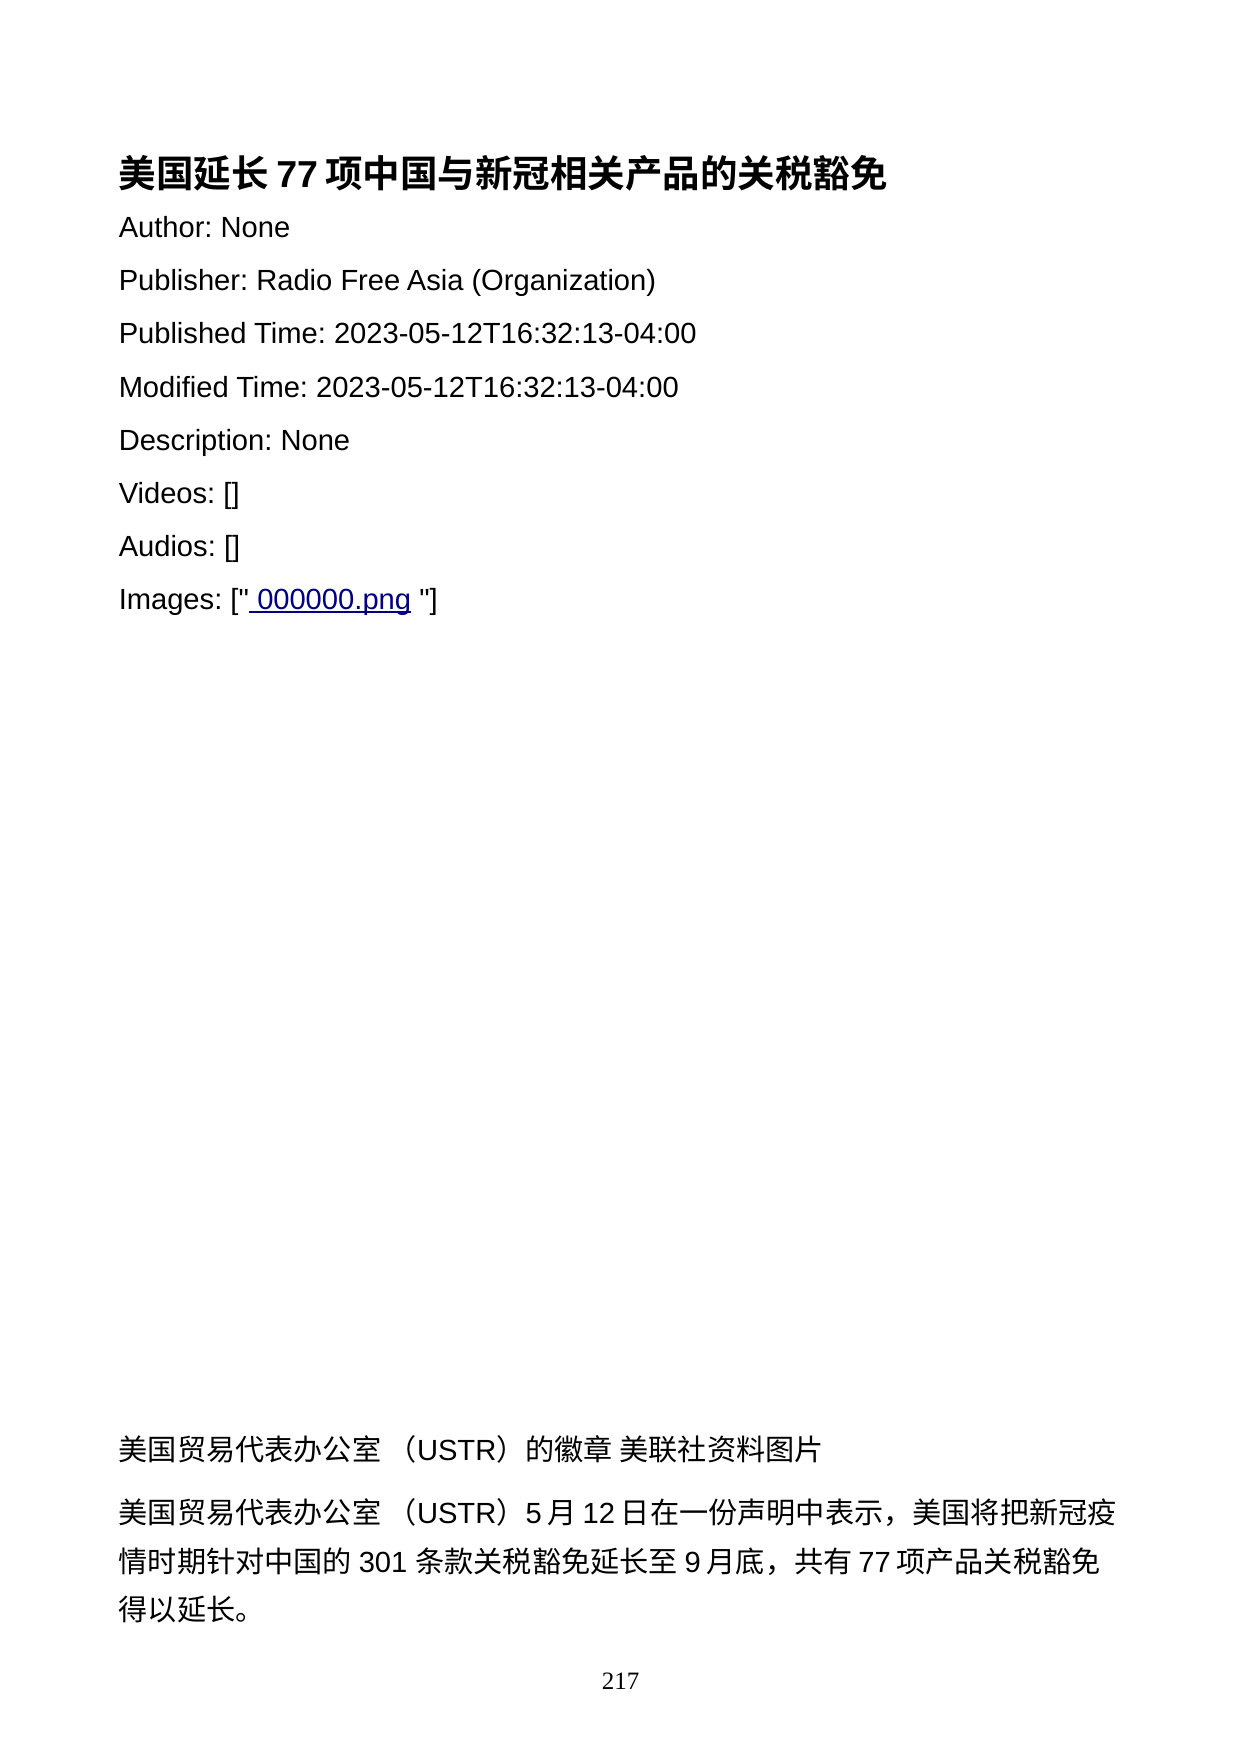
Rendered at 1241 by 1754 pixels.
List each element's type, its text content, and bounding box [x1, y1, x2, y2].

text Description: None [118, 423, 1122, 456]
text Modified Time: 2023-05-12T16:32:13-04:00 [118, 370, 1122, 403]
text Author: None [118, 210, 1122, 244]
text Audios: [] [118, 529, 1122, 563]
text Published Time: 2023-05-12T16:32:13-04:00 [118, 317, 1122, 350]
text Publisher: Radio Free Asia (Organization) [118, 263, 1122, 297]
text 美国贸易代表办公室 （USTR）的徽章 美联社资料图片 [118, 635, 1122, 1469]
text Images: [" 000000.png "] [118, 582, 1122, 616]
subtitle 美国延长77项中国与新冠相关产品的关税豁免 [118, 143, 1122, 198]
text Videos: [] [118, 476, 1122, 509]
text 美国贸易代表办公室 （USTR）5月12日在一份声明中表示，美国将把新冠疫情时期针对中国的 301 条款关税豁免延长至 9月底，共有77项产品关税豁免得以延长。 [118, 1490, 1122, 1629]
